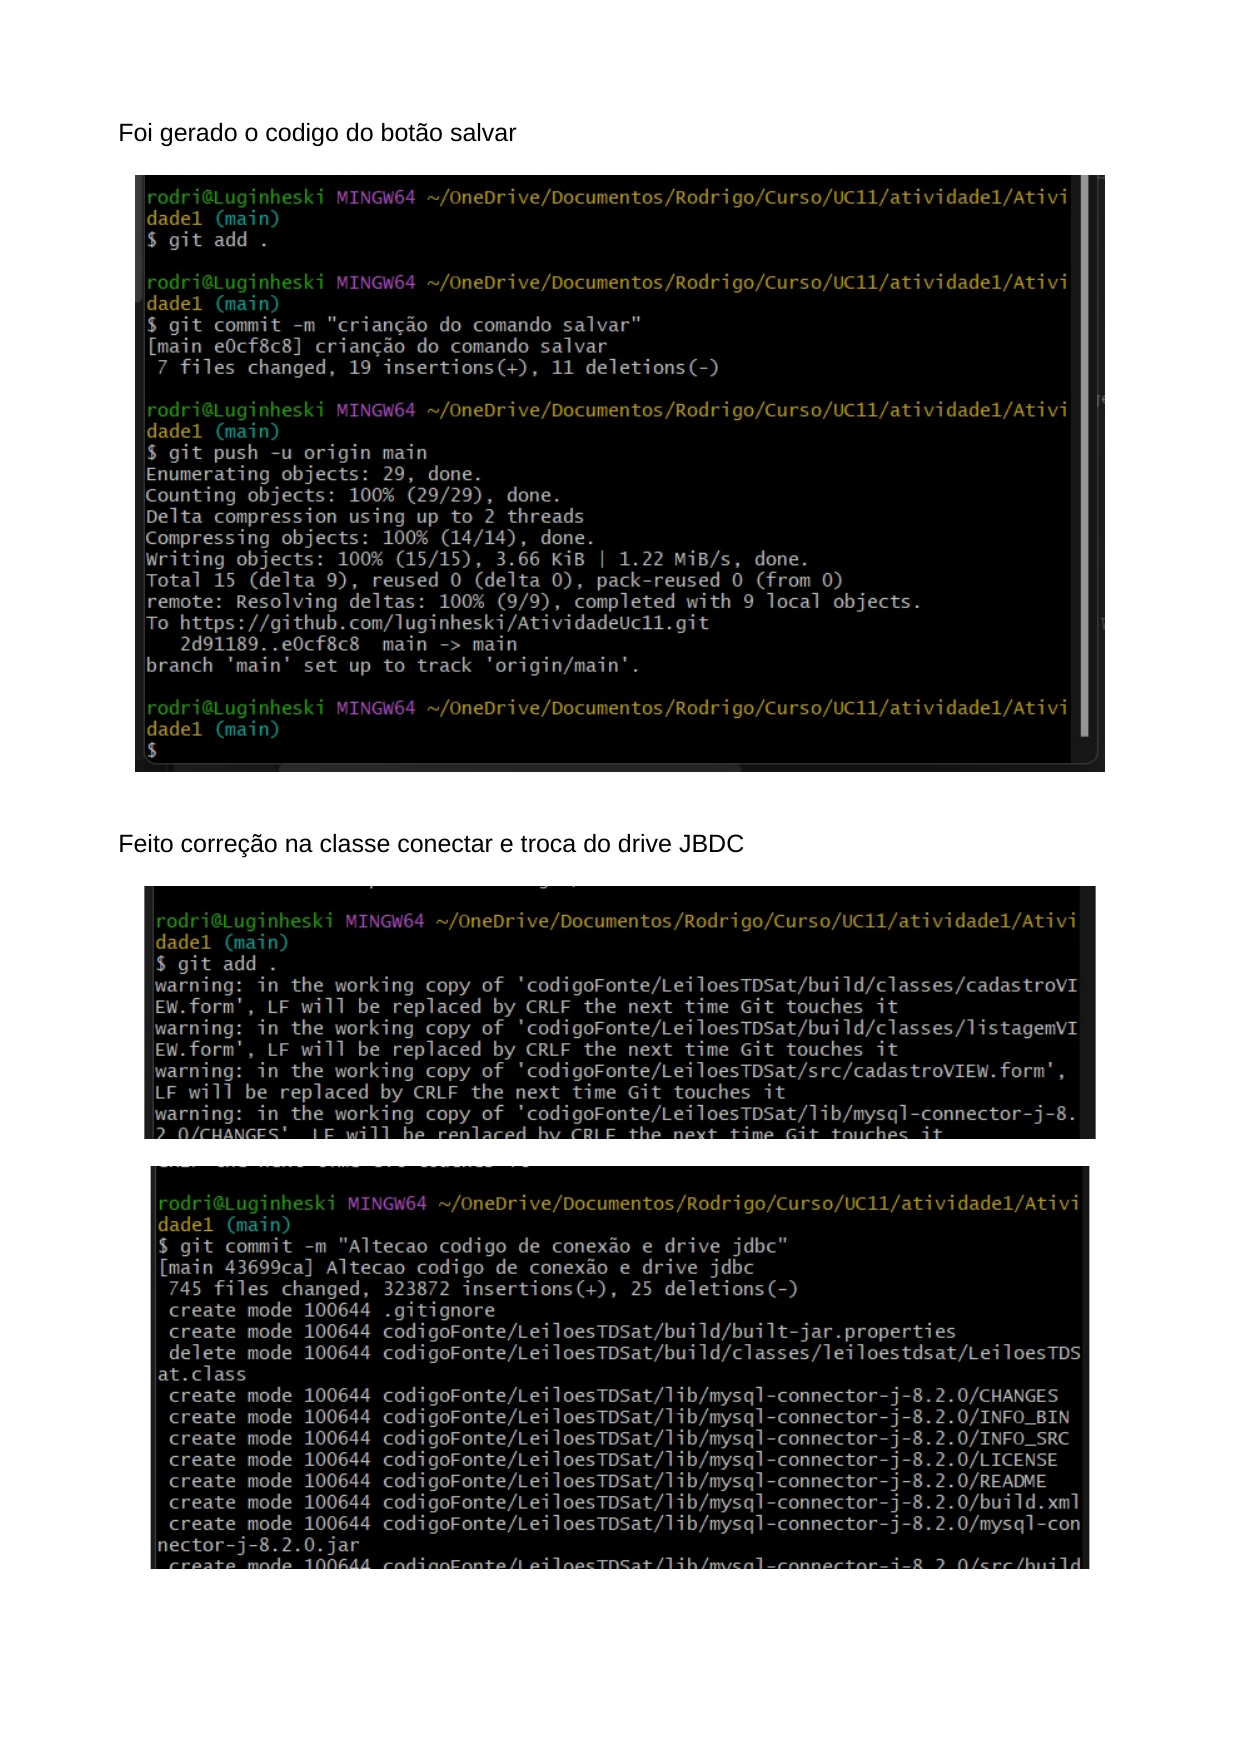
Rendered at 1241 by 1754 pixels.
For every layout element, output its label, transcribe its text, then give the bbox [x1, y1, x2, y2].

text Feito correção na classe conectar e troca do drive JBDC [118, 829, 1122, 858]
text Foi gerado o codigo do botão salvar [118, 118, 1122, 147]
